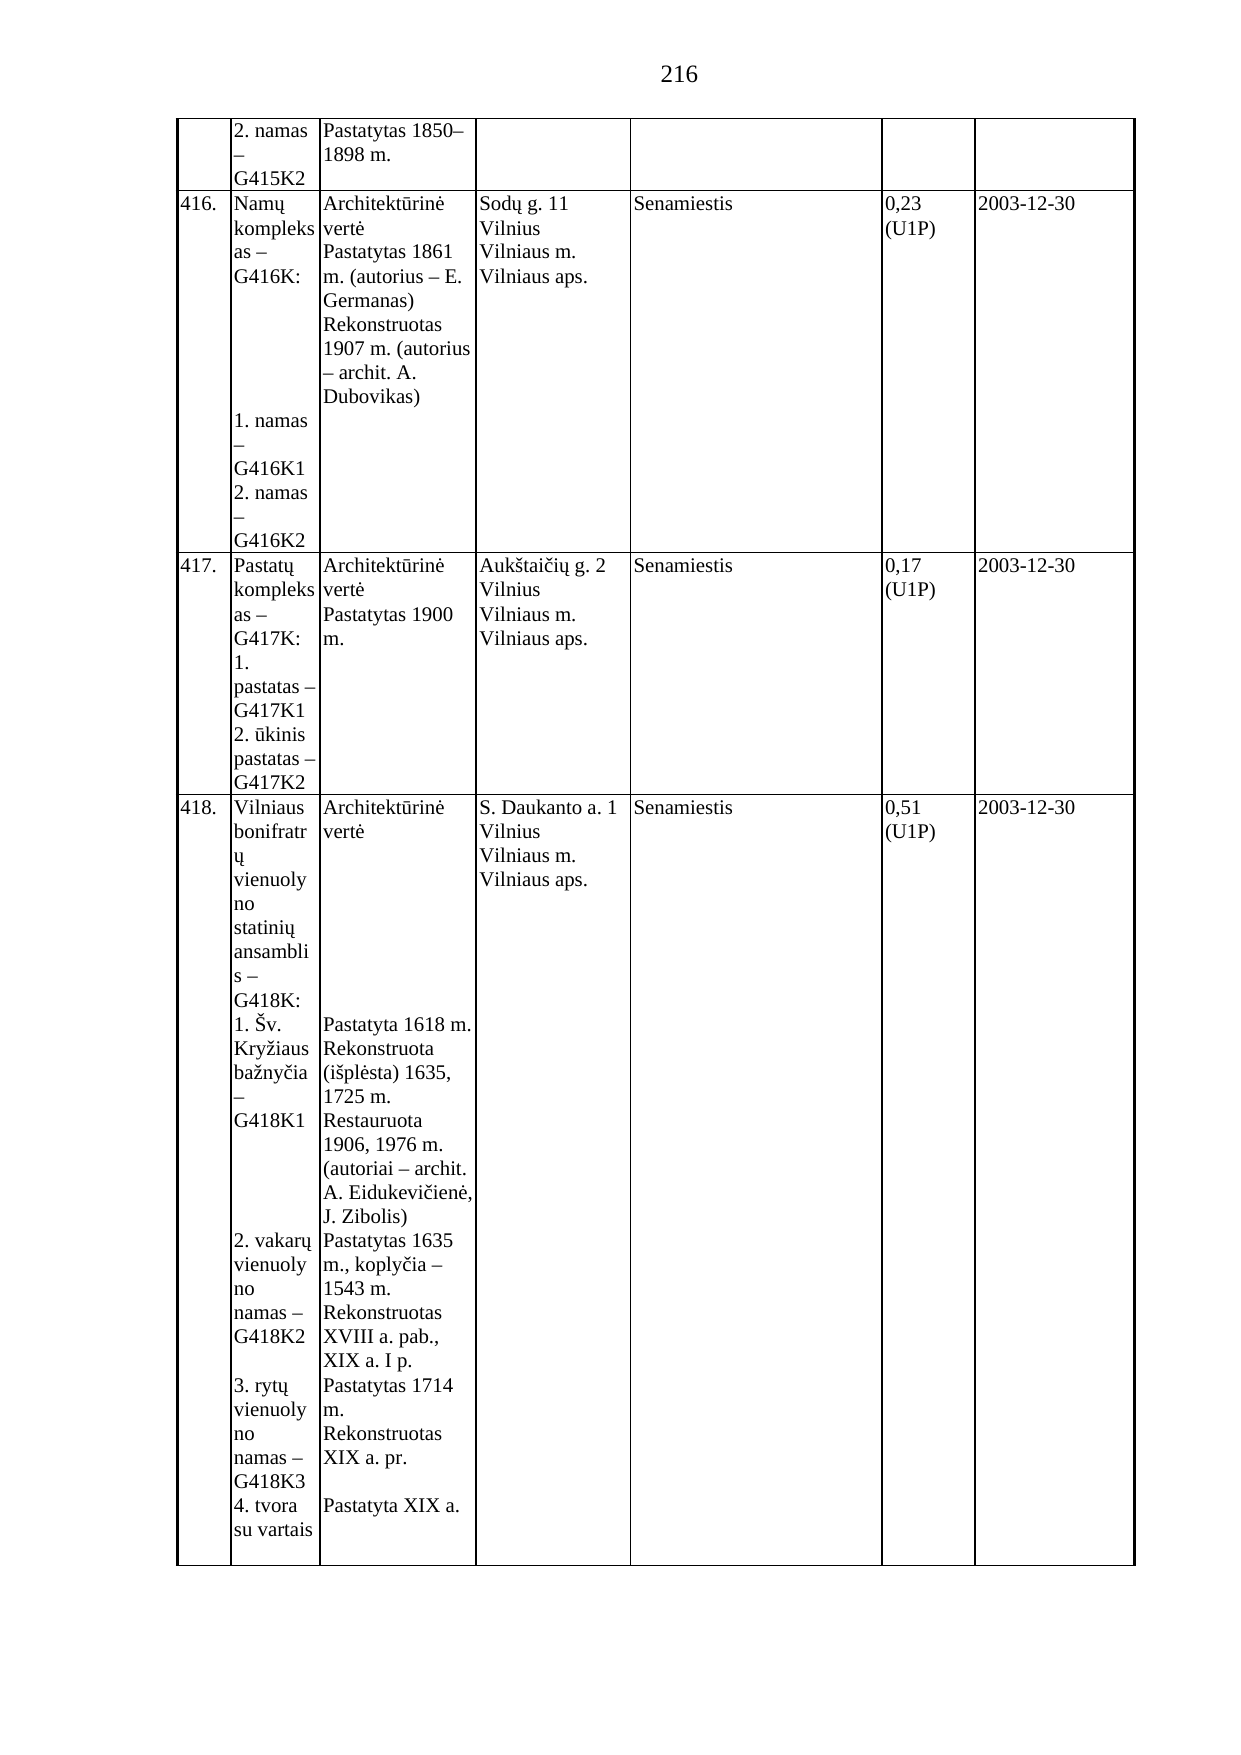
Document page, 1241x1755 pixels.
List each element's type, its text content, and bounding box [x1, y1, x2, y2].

table_cell [1136, 1012, 1181, 1228]
table_cell [179, 650, 230, 722]
table_cell [631, 650, 881, 722]
table_cell Senamiestis [631, 191, 881, 408]
table_cell 2. namas – G416K2 [232, 480, 319, 552]
table_cell [631, 1493, 881, 1565]
table_cell 0,51 (U1P) [883, 795, 974, 1012]
table_cell [1136, 118, 1181, 190]
table_cell Pastatytas 1850–1898 m. [321, 119, 475, 190]
table_cell [321, 722, 475, 794]
table_cell 2003-12-30 [976, 191, 1133, 408]
table_cell [1136, 722, 1181, 794]
table_cell Pastatų kompleksas – G417K: [232, 553, 319, 649]
table_cell [1136, 480, 1181, 552]
table_cell [179, 1012, 230, 1228]
table_cell [1136, 1228, 1181, 1372]
table_cell [631, 119, 881, 190]
table_cell 1. namas – G416K1 [232, 408, 319, 480]
table_cell [179, 1228, 230, 1372]
table_cell Vilniaus bonifratrų vienuolyno statinių ansamblis – G418K: [232, 795, 319, 1012]
table_cell 0,23 (U1P) [883, 191, 974, 408]
table_cell [1136, 190, 1181, 408]
table_cell 418. [179, 795, 230, 1012]
table_cell [883, 480, 974, 552]
table_cell 1. pastatas – G417K1 [232, 650, 319, 722]
table_cell [883, 1228, 974, 1372]
table_cell [883, 722, 974, 794]
table_cell 416. [179, 191, 230, 408]
table_cell Sodų g. 11 Vilnius Vilniaus m. Vilniaus aps. [477, 191, 630, 408]
table_cell Pastatytas 1714 m. Rekonstruotas XIX a. pr. [321, 1373, 475, 1493]
table_cell Senamiestis [631, 553, 881, 649]
table_cell [179, 408, 230, 480]
table_cell [321, 650, 475, 722]
table_cell [883, 1493, 974, 1565]
table_cell Senamiestis [631, 795, 881, 1012]
table_cell [1136, 650, 1181, 722]
table_cell [179, 722, 230, 794]
table_cell [179, 1493, 230, 1565]
table_cell Architektūrinė vertė [321, 795, 475, 1012]
table_cell Pastatyta 1618 m. Rekonstruota (išplėsta) 1635, 1725 m. Restauruota 1906, 1976 m. (autoriai – archit. A. Eidukevičienė, J. Zibolis) [321, 1012, 475, 1228]
table_cell [976, 650, 1133, 722]
table_cell [1136, 408, 1181, 480]
table_cell 417. [179, 553, 230, 649]
table_cell [1136, 794, 1181, 1012]
table_cell [631, 408, 881, 480]
table_cell Architektūrinė vertė Pastatytas 1900 m. [321, 553, 475, 649]
table_cell 2. namas – G415K2 [232, 119, 319, 190]
table_cell 4. tvora su vartais [232, 1493, 319, 1565]
table_cell 2. vakarų vienuolyno namas – G418K2 [232, 1228, 319, 1372]
table_cell [179, 1373, 230, 1493]
table_cell [477, 1228, 630, 1372]
table_cell [976, 480, 1133, 552]
table_cell [883, 408, 974, 480]
table_cell [976, 1493, 1133, 1565]
table_cell [883, 119, 974, 190]
table_cell [976, 1228, 1133, 1372]
table_cell [477, 722, 630, 794]
table_cell [321, 480, 475, 552]
table_cell [477, 119, 630, 190]
table_cell [631, 1228, 881, 1372]
table_cell Aukštaičių g. 2 Vilnius Vilniaus m. Vilniaus aps. [477, 553, 630, 649]
table_cell Namų kompleksas –G416K: [232, 191, 319, 408]
table_cell [631, 480, 881, 552]
table_cell 1. Šv. Kryžiaus bažnyčia – G418K1 [232, 1012, 319, 1228]
table_cell 2003-12-30 [976, 553, 1133, 649]
table_cell [631, 1012, 881, 1228]
table_cell [477, 1373, 630, 1493]
table_cell [477, 1012, 630, 1228]
table_cell [179, 480, 230, 552]
table_cell [477, 650, 630, 722]
table_cell [976, 1373, 1133, 1493]
table_cell [1136, 1373, 1181, 1493]
table_cell 3. rytų vienuolyno namas – G418K3 [232, 1373, 319, 1493]
table_cell [477, 480, 630, 552]
table_cell [477, 408, 630, 480]
table_cell [1136, 552, 1181, 649]
table_cell [976, 119, 1133, 190]
table_cell S. Daukanto a. 1 Vilnius Vilniaus m. Vilniaus aps. [477, 795, 630, 1012]
table_cell Architektūrinė vertė Pastatytas 1861 m. (autorius – E. Germanas) Rekonstruotas 1907 m. (autorius – archit. A. Dubovikas) [321, 191, 475, 408]
table_cell 2003-12-30 [976, 795, 1133, 1012]
table_cell [321, 408, 475, 480]
table_cell [976, 722, 1133, 794]
table_cell [976, 408, 1133, 480]
table_cell [477, 1493, 630, 1565]
table_cell Pastatytas 1635 m., koplyčia – 1543 m. Rekonstruotas XVIII a. pab., XIX a. I p. [321, 1228, 475, 1372]
table_cell 0,17 (U1P) [883, 553, 974, 649]
table_cell [883, 650, 974, 722]
table_cell [1136, 1493, 1181, 1565]
table_cell [883, 1012, 974, 1228]
table_cell Pastatyta XIX a. [321, 1493, 475, 1565]
table_cell [976, 1012, 1133, 1228]
table_cell [179, 119, 230, 190]
table_cell [883, 1373, 974, 1493]
table_cell [631, 722, 881, 794]
table_cell [631, 1373, 881, 1493]
table_cell 2. ūkinis pastatas – G417K2 [232, 722, 319, 794]
